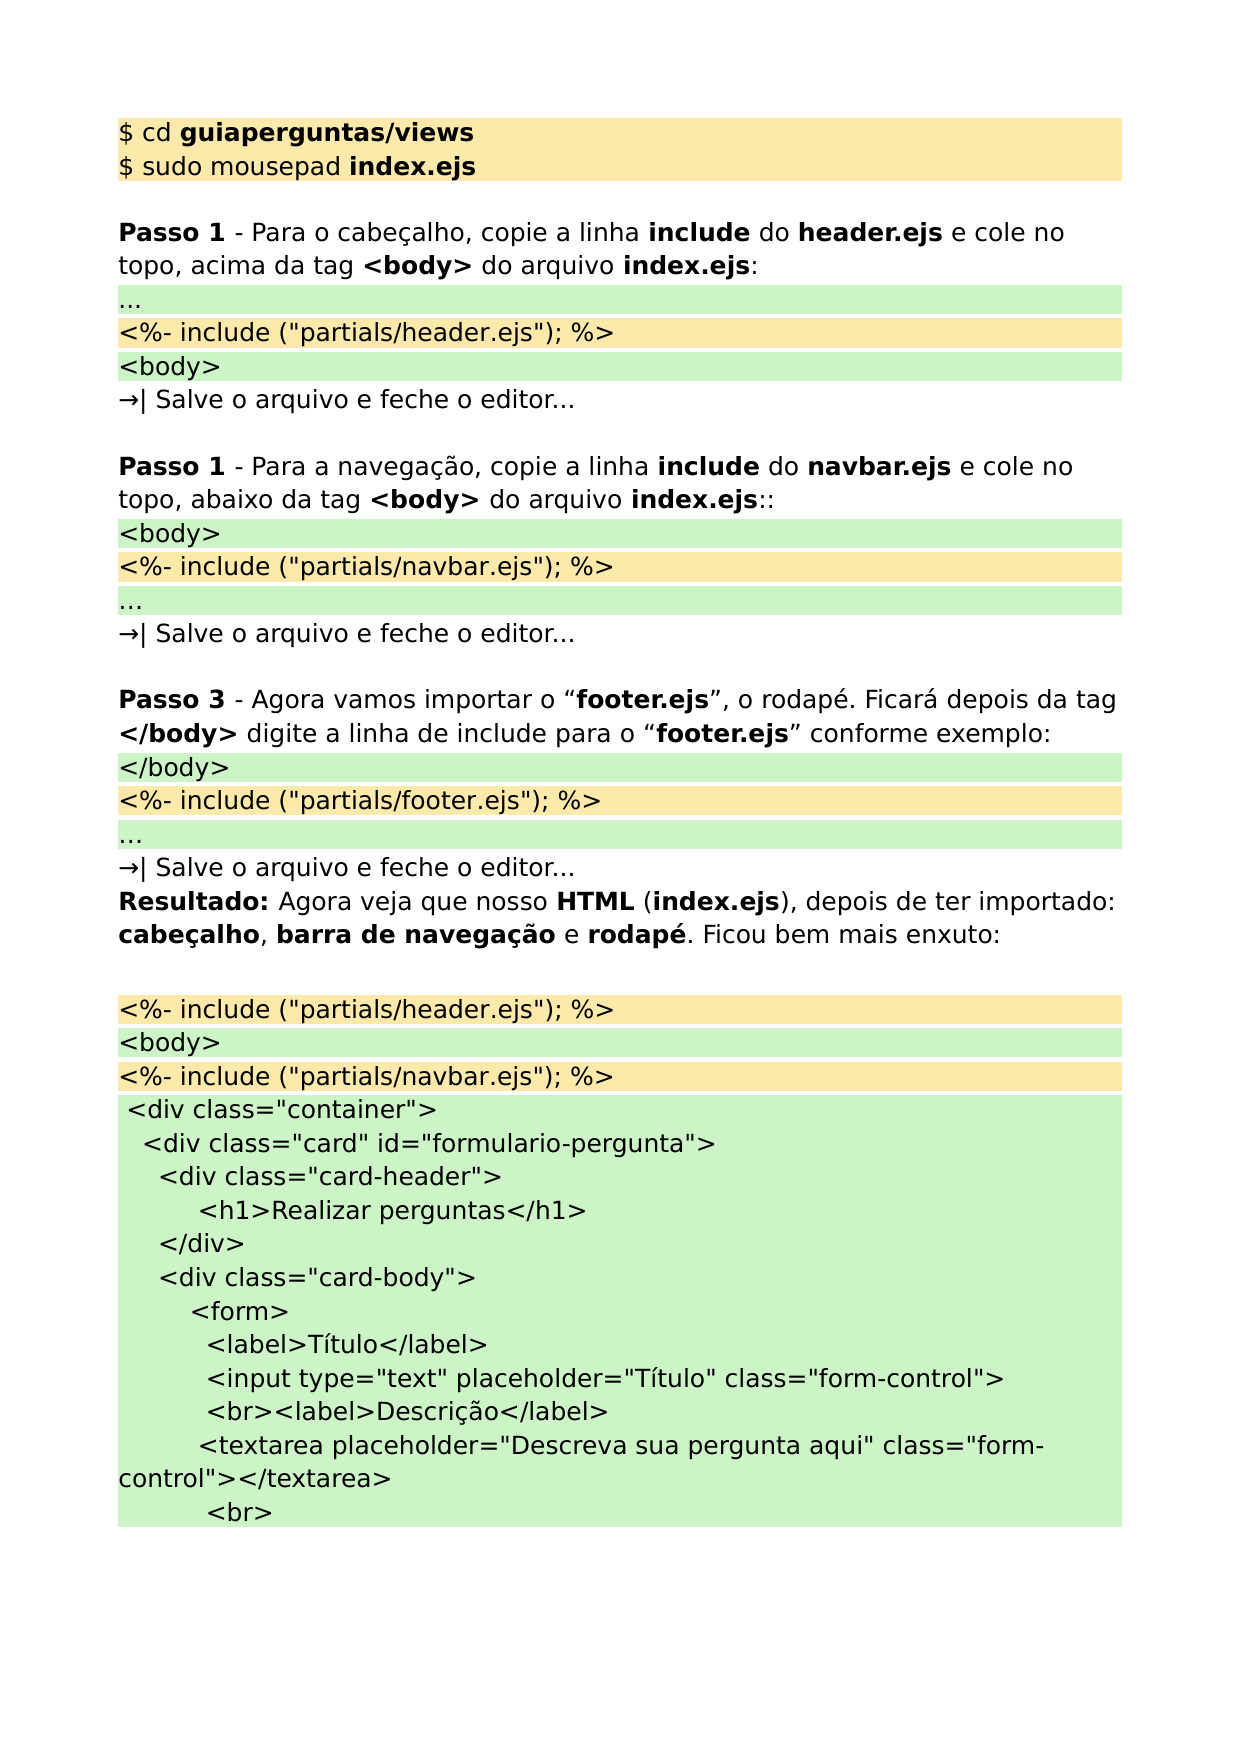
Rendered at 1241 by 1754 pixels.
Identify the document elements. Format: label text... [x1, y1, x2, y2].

text ... [118, 285, 1122, 314]
text Passo 1 - Para a navegação, copie a linha include do navbar.ejs e cole no topo, abaixo da tag <body> do arquivo index.ejs:: [118, 452, 1122, 514]
text Passo 1 - Para o cabeçalho, copie a linha include do header.ejs e cole no topo, acima da tag <body> do arquivo index.ejs: [118, 218, 1122, 281]
text <textarea placeholder="Descreva sua pergunta aqui" class="form-control"></textarea> [118, 1431, 1122, 1493]
text <%- include ("partials/header.ejs"); %> [118, 995, 1122, 1024]
text Passo 3 - Agora vamos importar o “footer.ejs”, o rodapé. Ficará depois da tag </body> digite a linha de include para o “footer.ejs” conforme exemplo: [118, 686, 1122, 748]
text <%- include ("partials/footer.ejs"); %> [118, 786, 1122, 815]
text </body> [118, 753, 1122, 782]
text </div> [118, 1229, 1122, 1259]
text <body> [118, 1028, 1122, 1057]
text <%- include ("partials/navbar.ejs"); %> [118, 1062, 1122, 1091]
text <body> [118, 519, 1122, 548]
text <div class="card-body"> [118, 1263, 1122, 1292]
text Resultado: Agora veja que nosso HTML (index.ejs), depois de ter importado: cabeçalho, barra de navegação e rodapé. Ficou bem mais enxuto: [118, 887, 1122, 949]
text →| Salve o arquivo e feche o editor... [118, 853, 1122, 882]
text <h1>Realizar perguntas</h1> [118, 1196, 1122, 1225]
text <form> [118, 1297, 1122, 1326]
text $ cd guiaperguntas/views [118, 118, 1122, 147]
text <%- include ("partials/navbar.ejs"); %> [118, 552, 1122, 582]
text <br> [118, 1498, 1122, 1527]
text … [118, 586, 1122, 615]
text <body> [118, 352, 1122, 381]
text <input type="text" placeholder="Título" class="form-control"> [118, 1364, 1122, 1393]
text $ sudo mousepad index.ejs [118, 152, 1122, 181]
text … [118, 820, 1122, 849]
text <br><label>Descrição</label> [118, 1397, 1122, 1426]
text →| Salve o arquivo e feche o editor... [118, 386, 1122, 415]
text <div class="card-header"> [118, 1162, 1122, 1192]
text →| Salve o arquivo e feche o editor... [118, 619, 1122, 649]
text <label>Título</label> [118, 1330, 1122, 1359]
text <div class="container"> [118, 1095, 1122, 1124]
text <%- include ("partials/header.ejs"); %> [118, 318, 1122, 348]
text <div class="card" id="formulario-pergunta"> [118, 1129, 1122, 1158]
